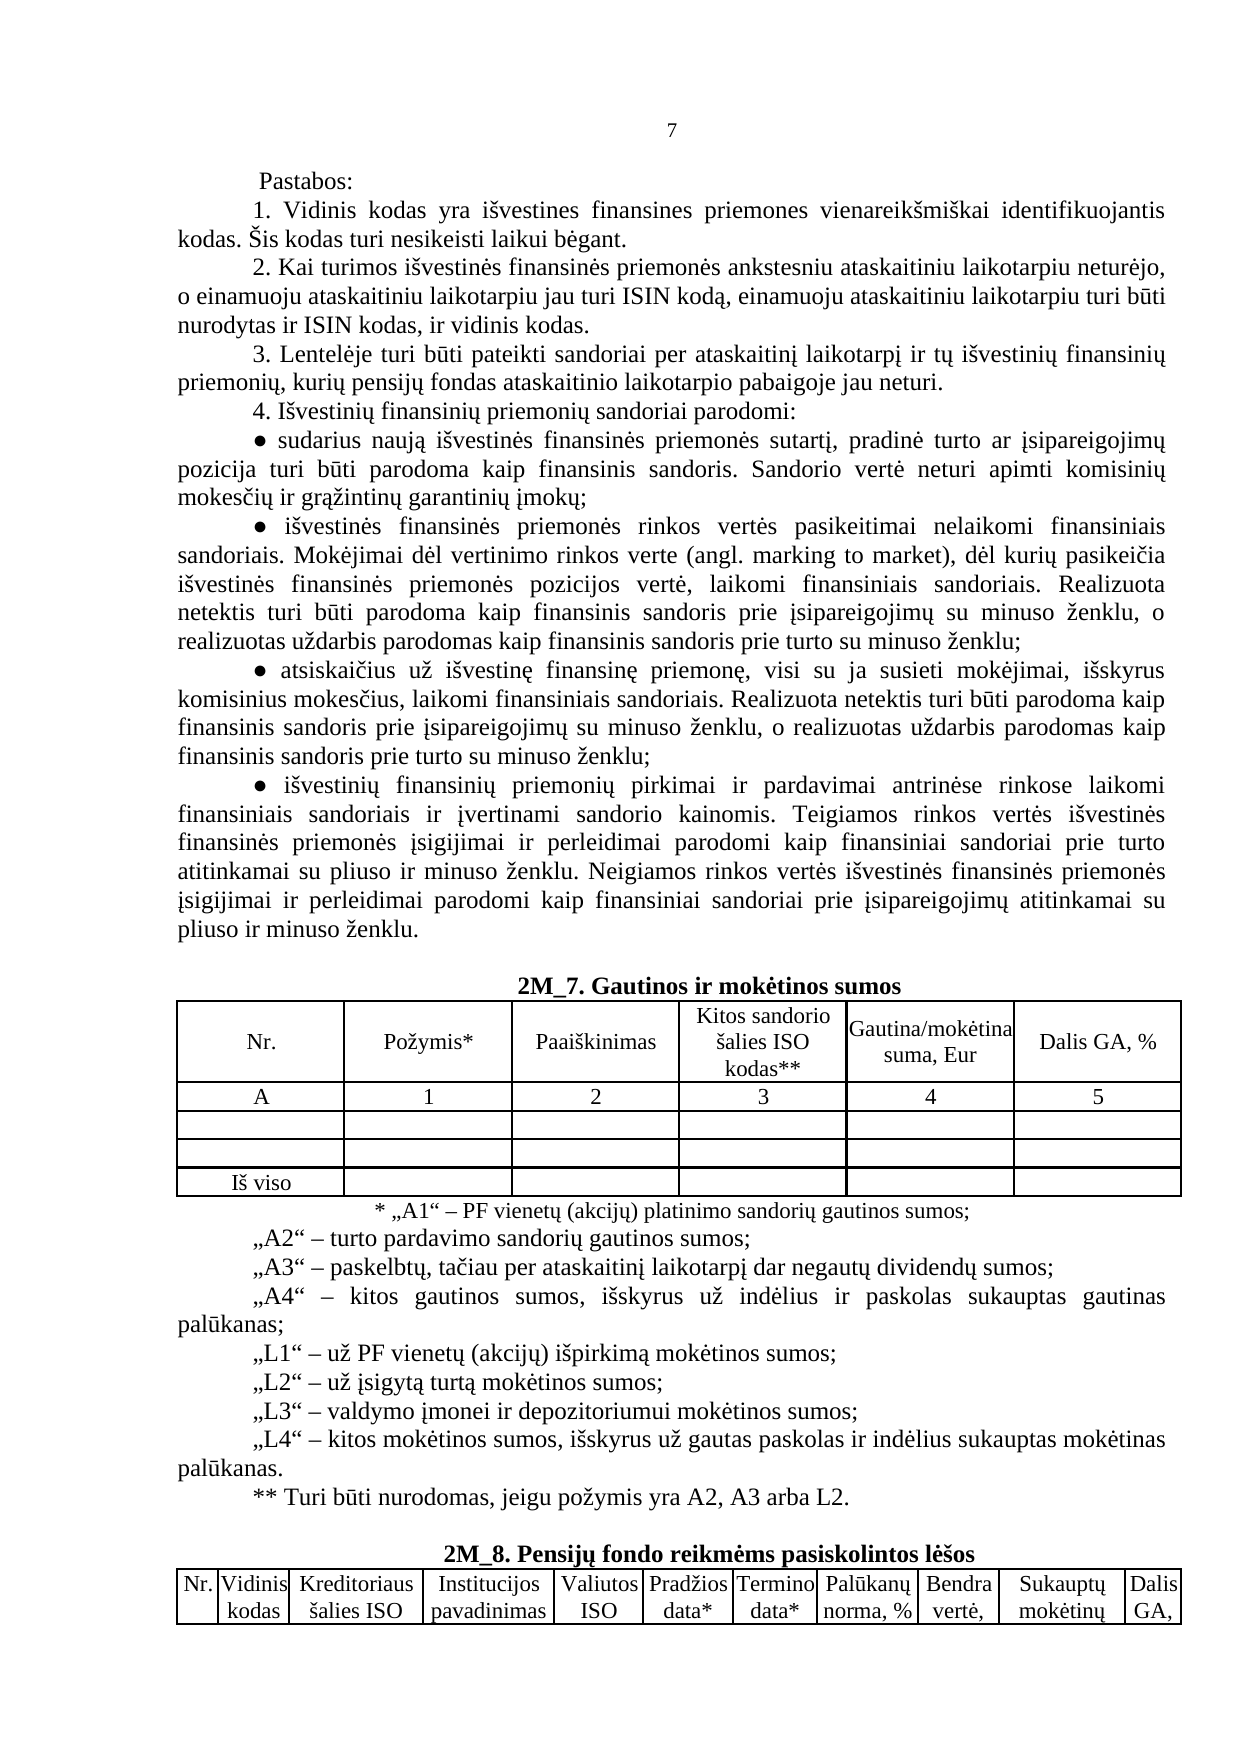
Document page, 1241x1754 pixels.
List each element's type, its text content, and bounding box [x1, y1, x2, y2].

table_cell [680, 1112, 845, 1138]
text 2M_8. Pensijų fondo reikmėms pasiskolintos lėšos [177, 1539, 1166, 1568]
table_cell [1015, 1112, 1180, 1138]
table_header Sukauptų mokėtinų [1000, 1570, 1124, 1623]
table_cell [513, 1140, 678, 1166]
table_header Termino data* [734, 1570, 816, 1623]
text 4. Išvestinių finansinių priemonių sandoriai parodomi: [177, 396, 1166, 425]
text „A3“ – paskelbtų, tačiau per ataskaitinį laikotarpį dar negautų dividendų sumos; [177, 1252, 1166, 1281]
table_header Kitos sandorio šalies ISO kodas** [680, 1002, 845, 1081]
text ● atsiskaičius už išvestinę finansinę priemonę, visi su ja susieti mokėjimai, išskyrus komisinius mokesčius, laikomi finansiniais sandoriais. Realizuota netektis turi būti parodoma kaip finansinis sandoris prie įsipareigojimų su minuso ženklu, o realizuotas uždarbis parodomas kaip finansinis sandoris prie turto su minuso ženklu; [177, 655, 1166, 770]
table_cell 3 [680, 1083, 845, 1109]
table_cell [513, 1112, 678, 1138]
table_cell 1 [345, 1083, 511, 1109]
table_cell [345, 1112, 511, 1138]
table_header Kreditoriaus šalies ISO [290, 1570, 422, 1623]
text 3. Lentelėje turi būti pateikti sandoriai per ataskaitinį laikotarpį ir tų išvestinių finansinių priemonių, kurių pensijų fondas ataskaitinio laikotarpio pabaigoje jau neturi. [177, 339, 1166, 396]
table_cell A [178, 1083, 343, 1109]
table_header Palūkanų norma, % [818, 1570, 917, 1623]
table_cell [178, 1140, 343, 1166]
table_header Nr. [178, 1002, 343, 1081]
text ** Turi būti nurodomas, jeigu požymis yra A2, A3 arba L2. [177, 1482, 1166, 1511]
text 2M_7. Gautinos ir mokėtinos sumos [177, 971, 1166, 1000]
table_cell [848, 1112, 1013, 1138]
text Pastabos: [177, 166, 1166, 195]
table_header Valiutos ISO [555, 1570, 642, 1623]
table_cell 2 [513, 1083, 678, 1109]
table_header Vidinis kodas [219, 1570, 288, 1623]
table_header Požymis* [345, 1002, 511, 1081]
table_header Nr. [178, 1570, 217, 1623]
text „L1“ – už PF vienetų (akcijų) išpirkimą mokėtinos sumos; [177, 1338, 1166, 1367]
text „L4“ – kitos mokėtinos sumos, išskyrus už gautas paskolas ir indėlius sukauptas mokėtinas palūkanas. [177, 1424, 1166, 1482]
table_cell [680, 1140, 845, 1166]
text ● sudarius naują išvestinės finansinės priemonės sutartį, pradinė turto ar įsipareigojimų pozicija turi būti parodoma kaip finansinis sandoris. Sandorio vertė neturi apimti komisinių mokesčių ir grąžintinų garantinių įmokų; [177, 425, 1166, 511]
table_header Pradžios data* [644, 1570, 732, 1623]
text „L2“ – už įsigytą turtą mokėtinos sumos; [177, 1367, 1166, 1396]
table_cell [1015, 1169, 1180, 1195]
table_cell [178, 1112, 343, 1138]
text „A2“ – turto pardavimo sandorių gautinos sumos; [177, 1223, 1166, 1252]
table_cell [345, 1169, 511, 1195]
table_header Gautina/mokėtina suma, Eur [848, 1002, 1013, 1081]
table_cell Iš viso [178, 1169, 343, 1195]
table_cell [848, 1140, 1013, 1166]
text 2. Kai turimos išvestinės finansinės priemonės ankstesniu ataskaitiniu laikotarpiu neturėjo, o einamuoju ataskaitiniu laikotarpiu jau turi ISIN kodą, einamuoju ataskaitiniu laikotarpiu turi būti nurodytas ir ISIN kodas, ir vidinis kodas. [177, 252, 1166, 339]
table_cell [345, 1140, 511, 1166]
text „A4“ – kitos gautinos sumos, išskyrus už indėlius ir paskolas sukauptas gautinas palūkanas; [177, 1281, 1166, 1338]
table_header Paaiškinimas [513, 1002, 678, 1081]
text ● išvestinės finansinės priemonės rinkos vertės pasikeitimai nelaikomi finansiniais sandoriais. Mokėjimai dėl vertinimo rinkos verte (angl. marking to market), dėl kurių pasikeičia išvestinės finansinės priemonės pozicijos vertė, laikomi finansiniais sandoriais. Realizuota netektis turi būti parodoma kaip finansinis sandoris prie įsipareigojimų su minuso ženklu, o realizuotas uždarbis parodomas kaip finansinis sandoris prie turto su minuso ženklu; [177, 511, 1166, 655]
table_header Dalis GA, [1126, 1570, 1180, 1623]
table_cell [513, 1169, 678, 1195]
text ● išvestinių finansinių priemonių pirkimai ir pardavimai antrinėse rinkose laikomi finansiniais sandoriais ir įvertinami sandorio kainomis. Teigiamos rinkos vertės išvestinės finansinės priemonės įsigijimai ir perleidimai parodomi kaip finansiniai sandoriai prie turto atitinkamai su pliuso ir minuso ženklu. Neigiamos rinkos vertės išvestinės finansinės priemonės įsigijimai ir perleidimai parodomi kaip finansiniai sandoriai prie įsipareigojimų atitinkamai su pliuso ir minuso ženklu. [177, 770, 1166, 942]
text 1. Vidinis kodas yra išvestines finansines priemones vienareikšmiškai identifikuojantis kodas. Šis kodas turi nesikeisti laikui bėgant. [177, 195, 1166, 252]
table_header Institucijos pavadinimas [424, 1570, 553, 1623]
table_cell [680, 1169, 845, 1195]
table_header Bendra vertė, [919, 1570, 998, 1623]
text „L3“ – valdymo įmonei ir depozitoriumui mokėtinos sumos; [177, 1396, 1166, 1424]
table_cell [1015, 1140, 1180, 1166]
table_cell [848, 1169, 1013, 1195]
table_header Dalis GA, % [1015, 1002, 1180, 1081]
table_cell 5 [1015, 1083, 1180, 1109]
text * „A1“ – PF vienetų (akcijų) platinimo sandorių gautinos sumos; [177, 1197, 1166, 1223]
table_cell 4 [848, 1083, 1013, 1109]
